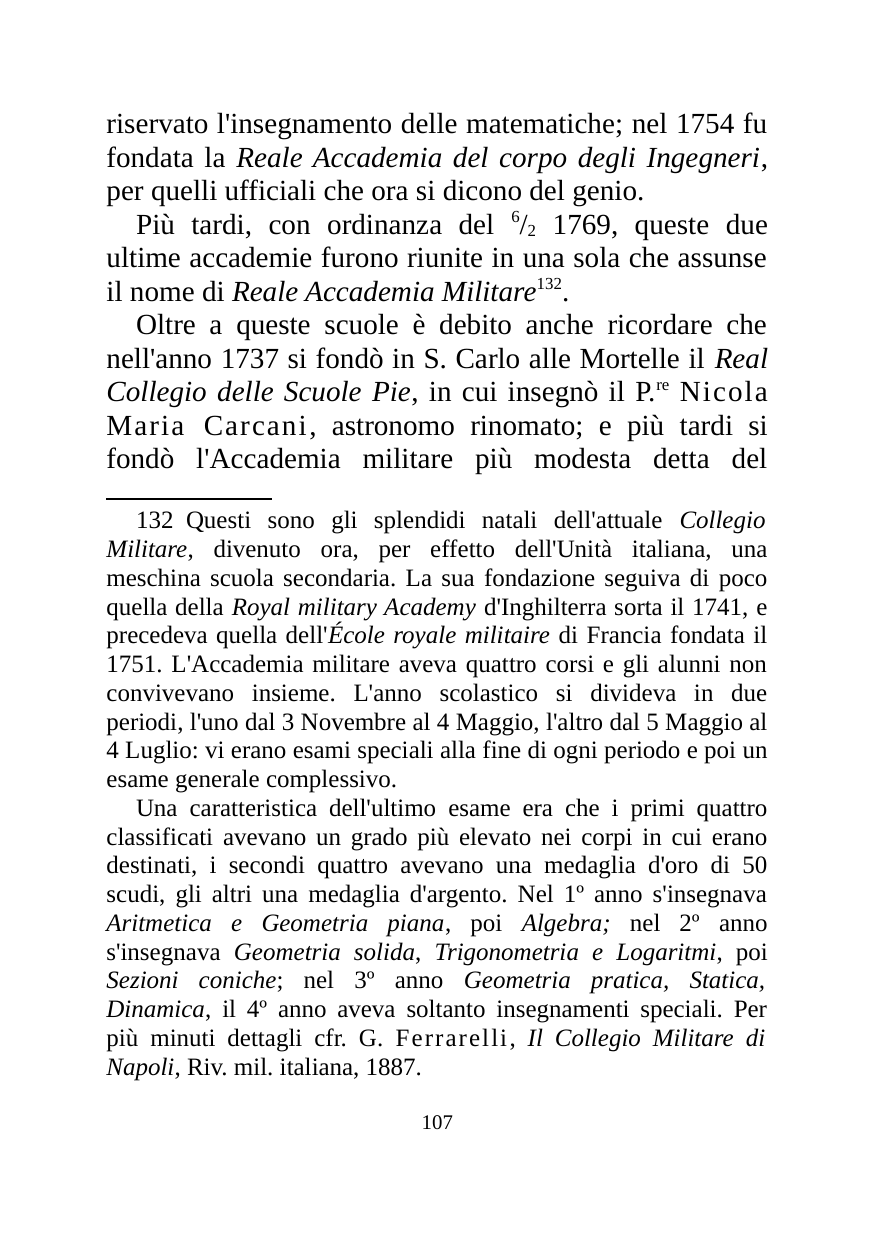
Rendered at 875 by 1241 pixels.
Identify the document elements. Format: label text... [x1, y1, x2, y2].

text riservato l'insegnamento delle matematiche; nel 1754 fu fondata la Reale Accademia del corpo degli Ingegneri, per quelli ufficiali che ora si dicono del genio. [106, 106, 768, 207]
text Oltre a queste scuole è debito anche ricordare che nell'anno 1737 si fondò in S. Carlo alle Mortelle il Real Collegio delle Scuole Pie, in cui insegnò il P.re Nicola Maria Carcani, astronomo rinomato; e più tardi si fondò l'Accademia militare più modesta detta del [106, 307, 768, 475]
text Questi sono gli splendidi natali dell'attuale Collegio Militare, divenuto ora, per effetto dell'Unità italiana, una meschina scuola secondaria. La sua fondazione seguiva di poco quella della Royal military Academy d'Inghilterra sorta il 1741, e precedeva quella dell'École royale militaire di Francia fondata il 1751. L'Accademia militare aveva quattro corsi e gli alunni non convivevano insieme. L'anno scolastico si divideva in due periodi, l'uno dal 3 Novembre al 4 Maggio, l'altro dal 5 Maggio al 4 Luglio: vi erano esami speciali alla fine di ogni periodo e poi un esame generale complessivo. [106, 505, 768, 793]
text Più tardi, con ordinanza del 6/2 1769, queste due ultime accademie furono riunite in una sola che assunse il nome di Reale Accademia Militare. [106, 207, 768, 307]
text Una caratteristica dell'ultimo esame era che i primi quattro classificati avevano un grado più elevato nei corpi in cui erano destinati, i secondi quattro avevano una medaglia d'oro di 50 scudi, gli altri una medaglia d'argento. Nel 1º anno s'insegnava Aritmetica e Geometria piana, poi Algebra; nel 2º anno s'insegnava Geometria solida, Trigonometria e Logaritmi, poi Sezioni coniche; nel 3º anno Geometria pratica, Statica, Dinamica, il 4º anno aveva soltanto insegnamenti speciali. Per più minuti dettagli cfr. G. Ferrarelli, Il Collegio Militare di Napoli, Riv. mil. italiana, 1887. [106, 793, 768, 1080]
